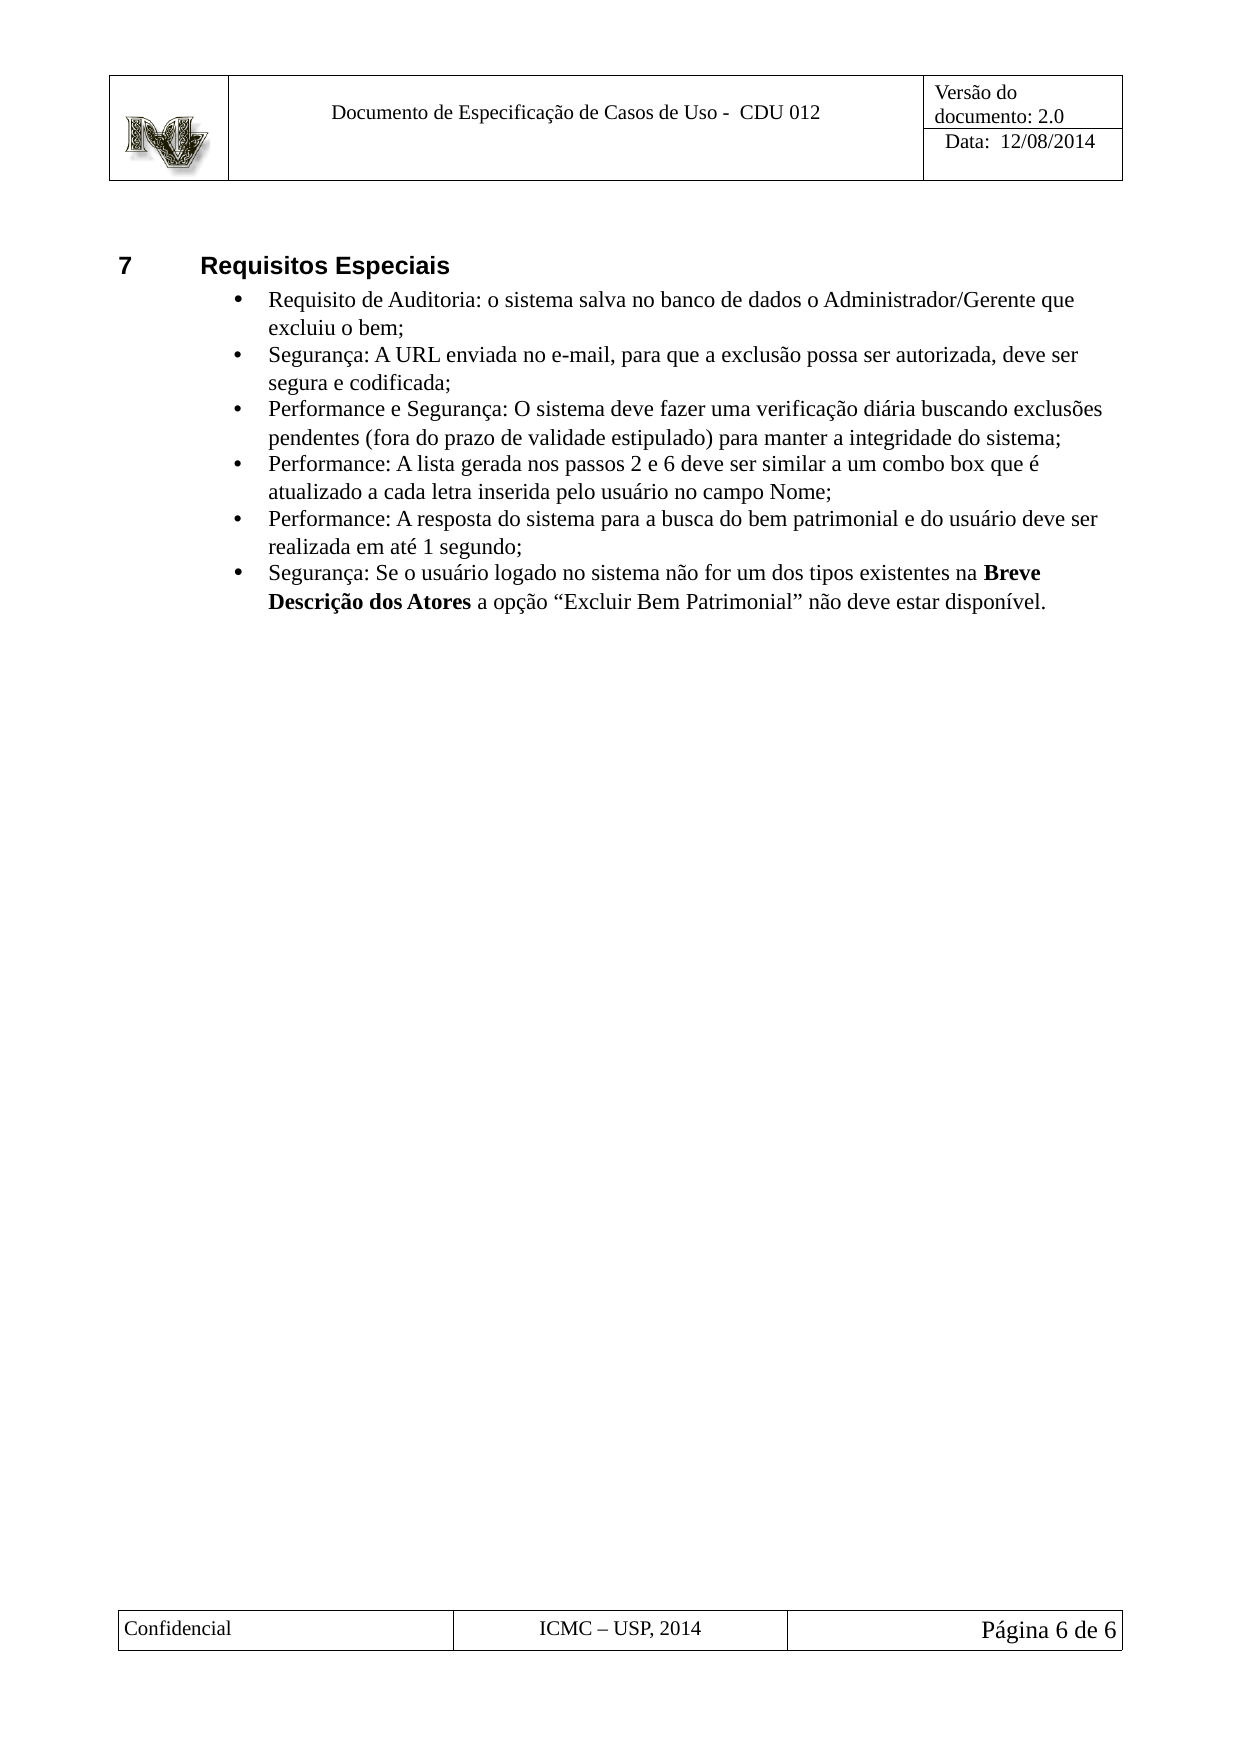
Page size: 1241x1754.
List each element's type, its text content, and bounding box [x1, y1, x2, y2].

picture [120, 104, 210, 180]
list Performance: A lista gerada nos passos 2 e 6 deve ser similar a um combo box que é atualizado a cada letra inserida pelo usuário no campo Nome; [231, 450, 1122, 504]
list Segurança: A URL enviada no e-mail, para que a exclusão possa ser autorizada, deve ser segura e codificada; [231, 341, 1122, 395]
subtitle Requisitos Especiais [118, 251, 1122, 279]
list Segurança: Se o usuário logado no sistema não for um dos tipos existentes na Breve Descrição dos Atores a opção “Excluir Bem Patrimonial” não deve estar disponível. [231, 559, 1122, 614]
list Performance e Segurança: O sistema deve fazer uma verificação diária buscando exclusões pendentes (fora do prazo de validade estipulado) para manter a integridade do sistema; [231, 395, 1122, 450]
list Requisito de Auditoria: o sistema salva no banco de dados o Administrador/Gerente que excluiu o bem; [231, 286, 1122, 341]
list Performance: A resposta do sistema para a busca do bem patrimonial e do usuário deve ser realizada em até 1 segundo; [231, 504, 1122, 559]
